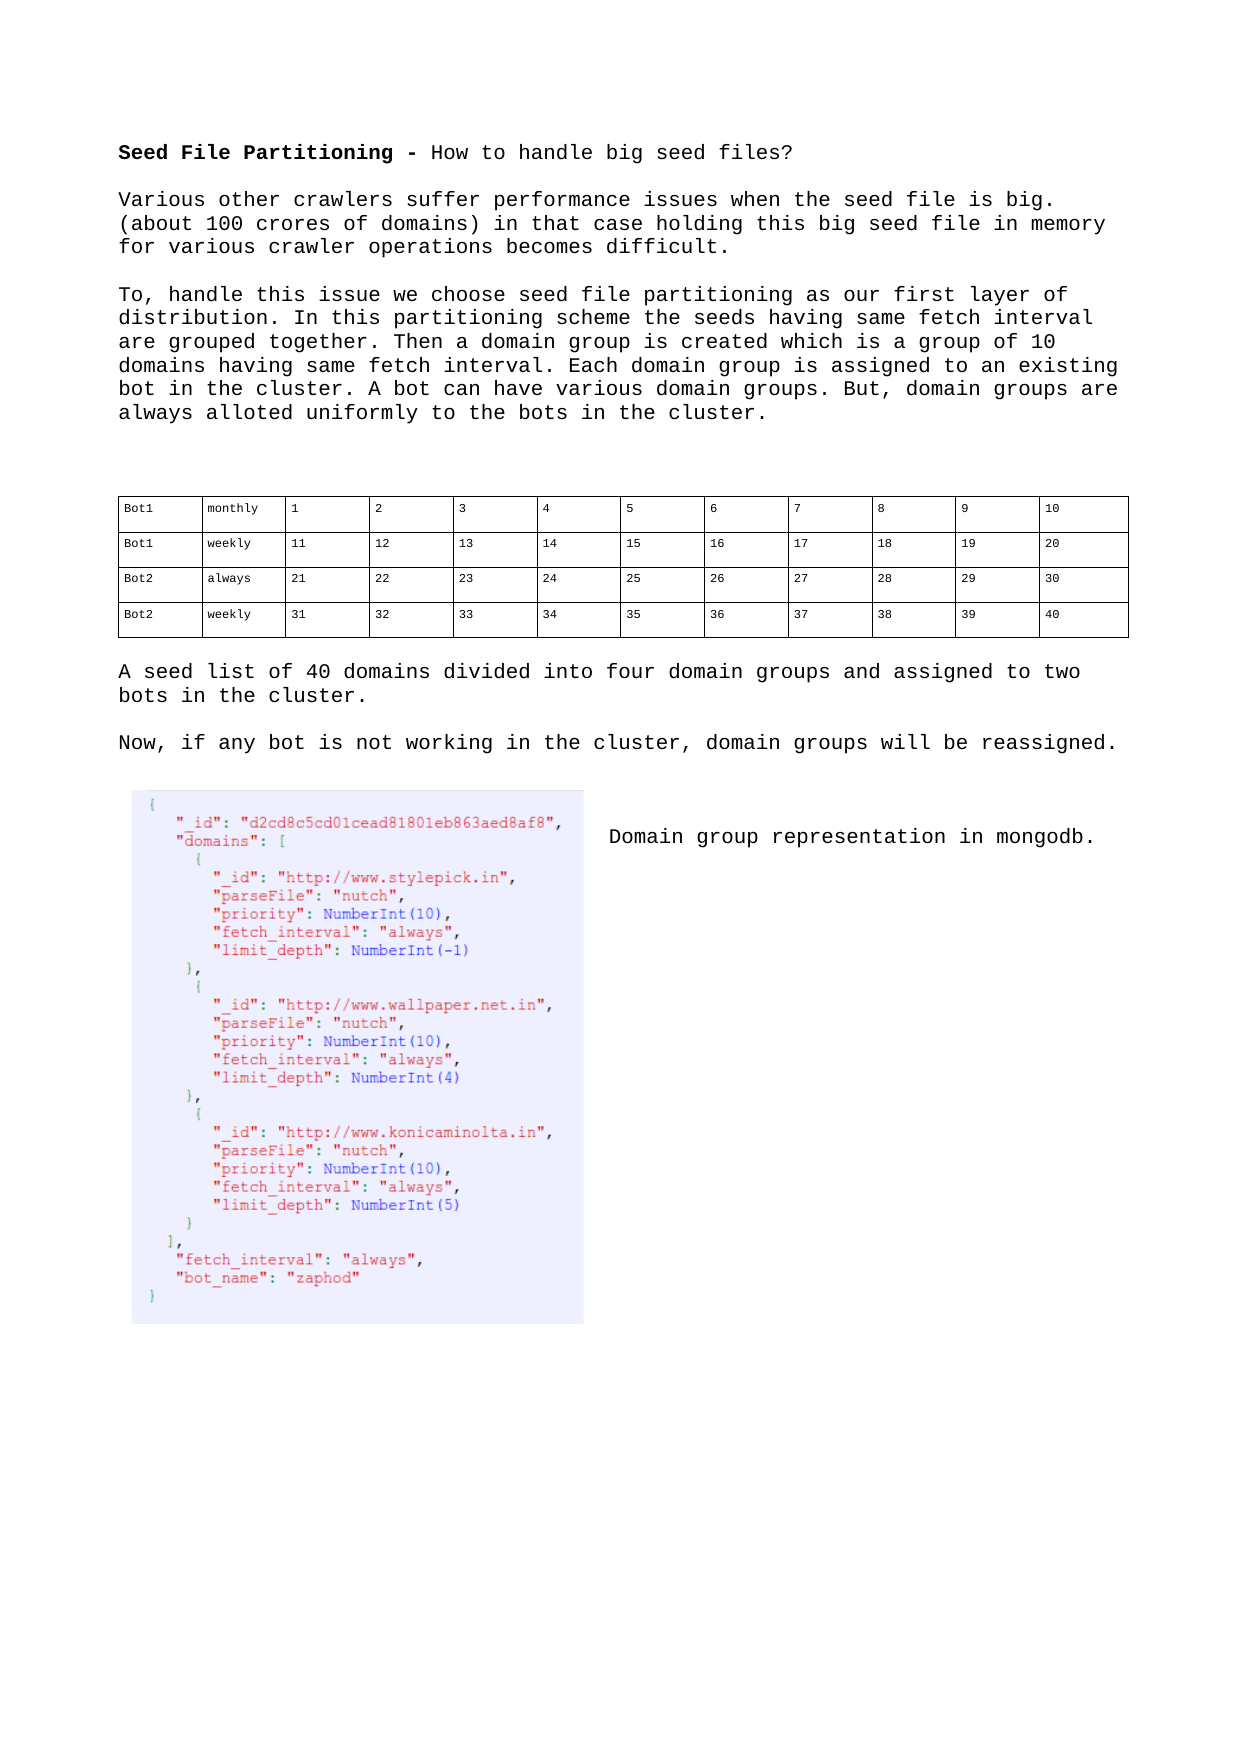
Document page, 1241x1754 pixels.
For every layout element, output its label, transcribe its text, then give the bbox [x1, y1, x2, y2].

table_cell 28 [873, 568, 955, 602]
table_cell 33 [454, 603, 537, 637]
table_header 1 [286, 497, 369, 532]
table_cell Bot2 [119, 603, 202, 637]
text Domain group representation in mongodb. [584, 827, 1122, 850]
table_cell 35 [621, 603, 704, 637]
table_cell 34 [538, 603, 620, 637]
table_cell 11 [286, 533, 369, 567]
table_cell weekly [203, 603, 285, 637]
table_cell 24 [538, 568, 620, 602]
table_header 4 [538, 497, 620, 532]
table_cell 30 [1040, 568, 1128, 602]
text A seed list of 40 domains divided into four domain groups and assigned to two bots in the cluster. [118, 661, 1122, 708]
table_cell 20 [1040, 533, 1128, 567]
text Various other crawlers suffer performance issues when the seed file is big. (about 100 crores of domains) in that case holding this big seed file in memory for various crawler operations becomes difficult. [118, 189, 1122, 260]
table_cell 37 [789, 603, 872, 637]
table_cell 31 [286, 603, 369, 637]
table_cell 18 [873, 533, 955, 567]
table_cell 26 [705, 568, 788, 602]
table_cell 13 [454, 533, 537, 567]
table_header monthly [203, 497, 285, 532]
table_header 2 [370, 497, 453, 532]
table_header 10 [1040, 497, 1128, 532]
table_cell always [203, 568, 285, 602]
table_cell 25 [621, 568, 704, 602]
table_cell weekly [203, 533, 285, 567]
table_header 6 [705, 497, 788, 532]
table_cell 36 [705, 603, 788, 637]
table_cell Bot1 [119, 533, 202, 567]
table_cell 14 [538, 533, 620, 567]
table_header 8 [873, 497, 955, 532]
table_cell 29 [956, 568, 1039, 602]
table_cell 23 [454, 568, 537, 602]
table_cell 27 [789, 568, 872, 602]
table_cell 15 [621, 533, 704, 567]
table_cell 32 [370, 603, 453, 637]
table_header 5 [621, 497, 704, 532]
text To, handle this issue we choose seed file partitioning as our first layer of distribution. In this partitioning scheme the seeds having same fetch interval are grouped together. Then a domain group is created which is a group of 10 domains having same fetch interval. Each domain group is assigned to an existing bot in the cluster. A bot can have various domain groups. But, domain groups are always alloted uniformly to the bots in the cluster. [118, 284, 1122, 426]
table_cell 19 [956, 533, 1039, 567]
table_header 3 [454, 497, 537, 532]
table_cell 22 [370, 568, 453, 602]
picture [131, 790, 584, 1324]
table_header 9 [956, 497, 1039, 532]
table_cell 39 [956, 603, 1039, 637]
text Now, if any bot is not working in the cluster, domain groups will be reassigned. [118, 732, 1122, 756]
table_header Bot1 [119, 497, 202, 532]
table_cell 38 [873, 603, 955, 637]
table_cell 17 [789, 533, 872, 567]
table_header 7 [789, 497, 872, 532]
text Seed File Partitioning - How to handle big seed files? [118, 142, 1122, 165]
table_cell 12 [370, 533, 453, 567]
table_cell Bot2 [119, 568, 202, 602]
table_cell 40 [1040, 603, 1128, 637]
table_cell 21 [286, 568, 369, 602]
table_cell 16 [705, 533, 788, 567]
